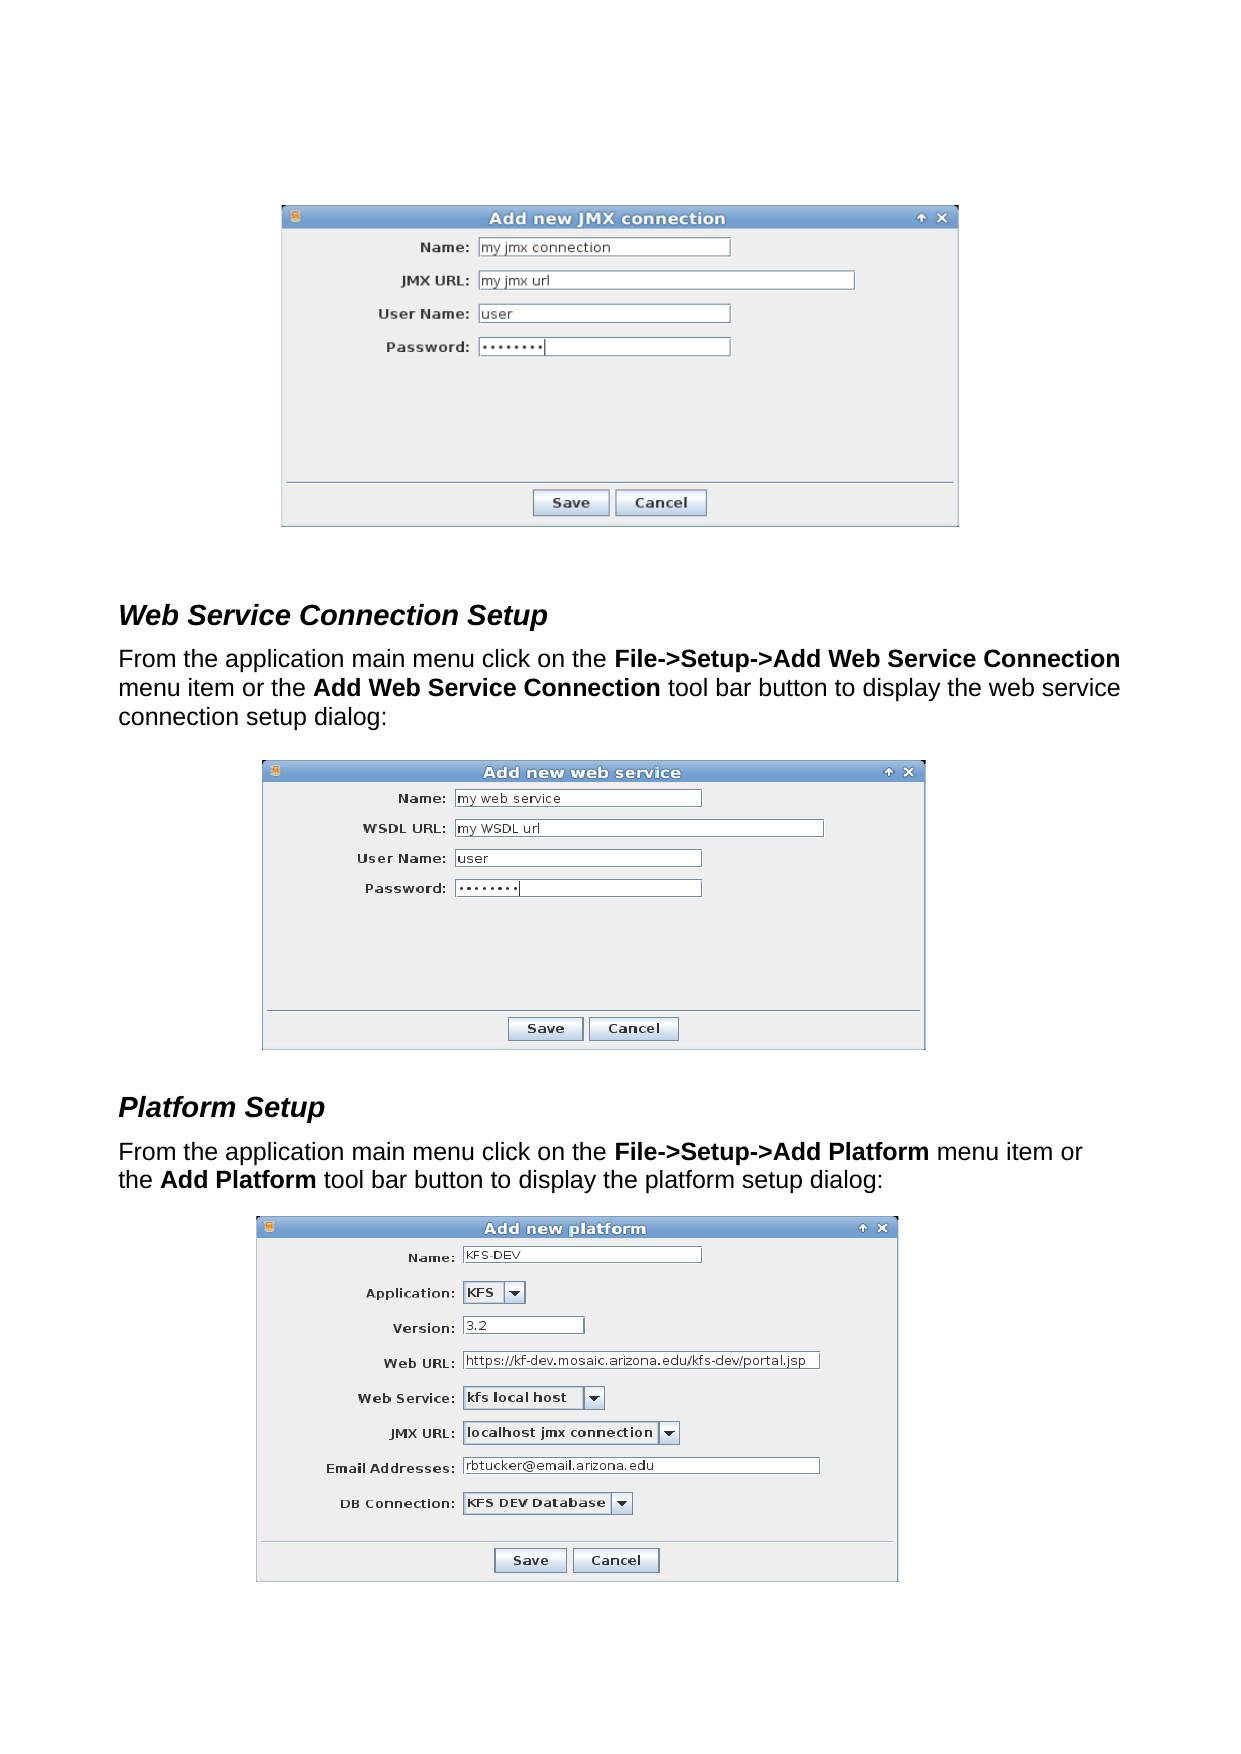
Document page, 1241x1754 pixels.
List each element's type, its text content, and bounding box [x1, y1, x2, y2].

picture [281, 205, 959, 527]
text From the application main menu click on the File->Setup->Add Web Service Connection menu item or the Add Web Service Connection tool bar button to display the web service connection setup dialog: [118, 644, 1122, 731]
picture [256, 1216, 899, 1582]
text From the application main menu click on the File->Setup->Add Platform menu item or the Add Platform tool bar button to display the platform setup dialog: [118, 1137, 1122, 1194]
subtitle Web Service Connection Setup [118, 598, 1122, 632]
subtitle Platform Setup [118, 1091, 1122, 1124]
picture [262, 760, 926, 1050]
